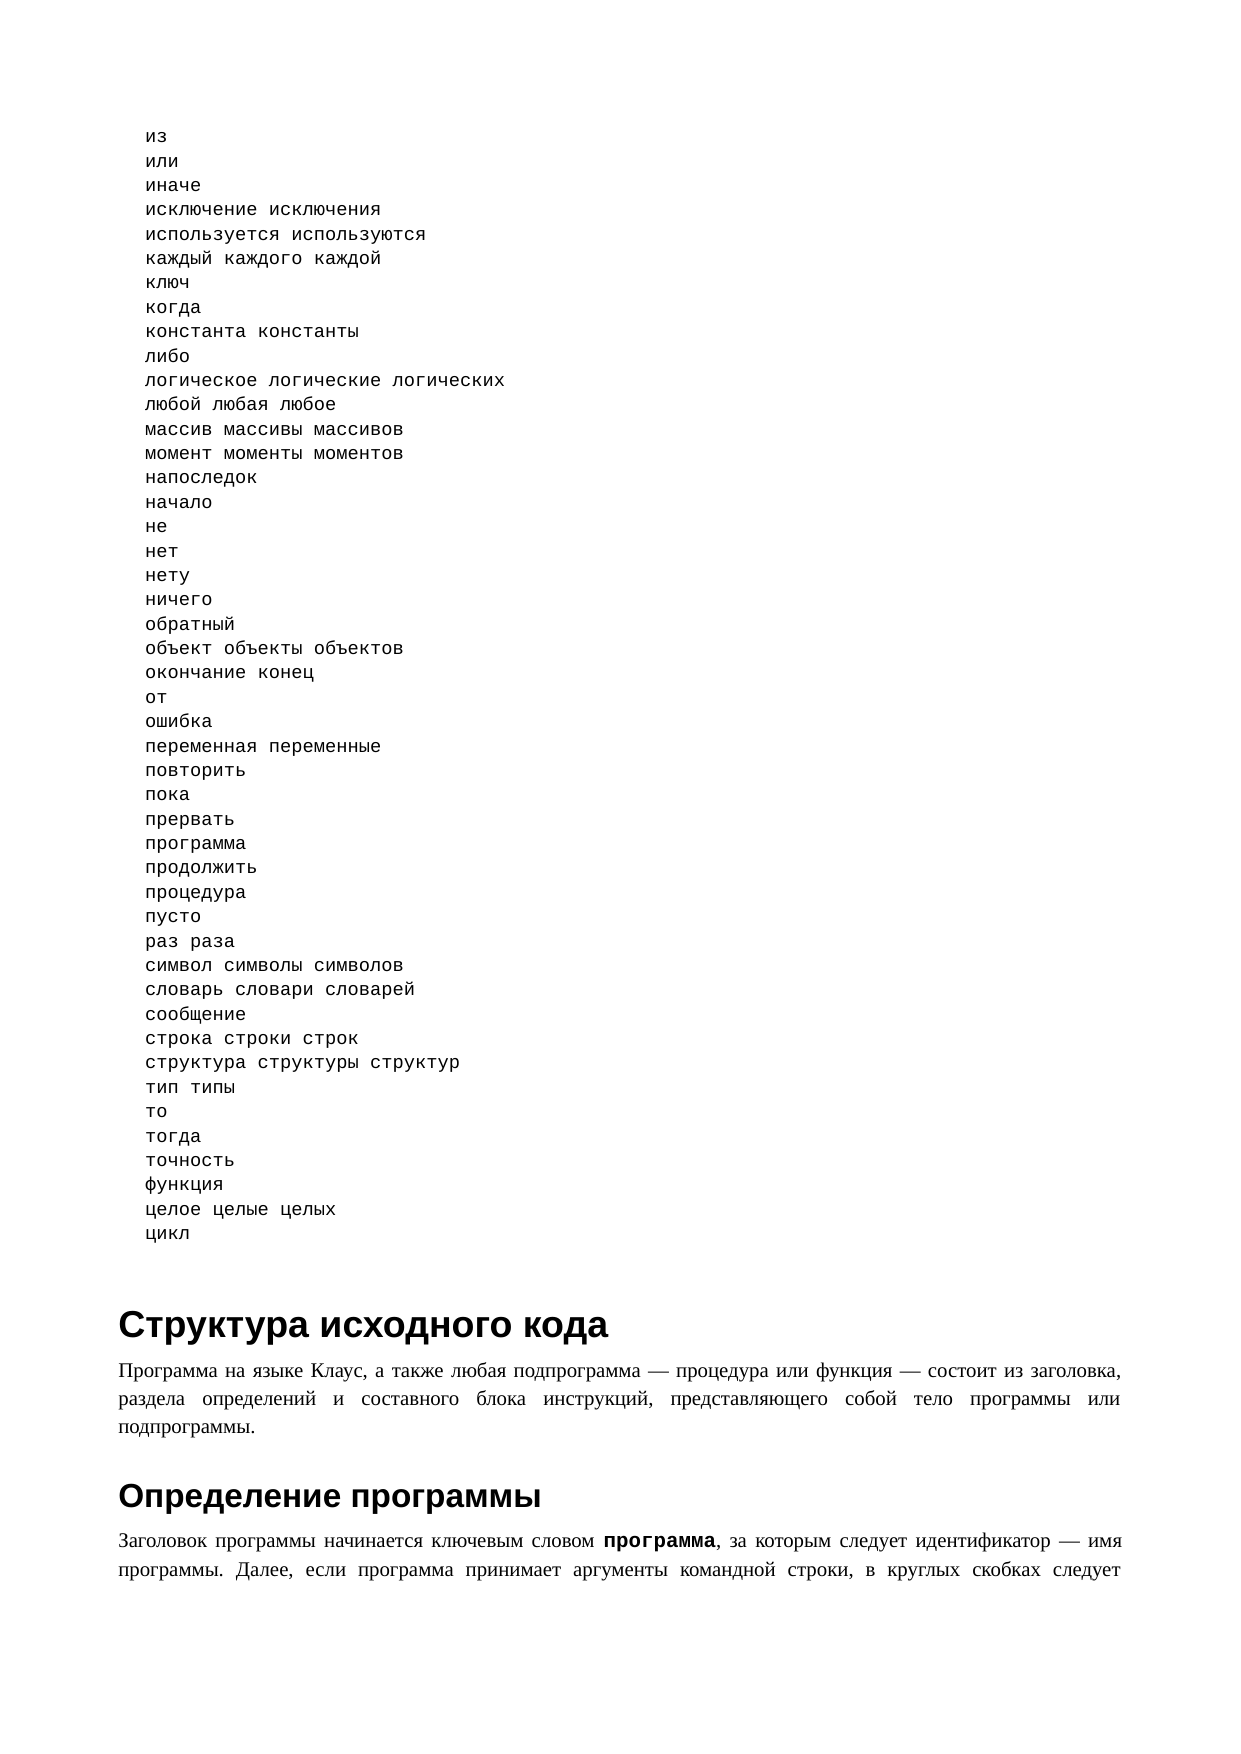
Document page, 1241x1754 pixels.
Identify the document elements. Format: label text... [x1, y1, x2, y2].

text функция [136, 1166, 1104, 1191]
text окончание конец [136, 654, 1104, 679]
text Программа на языке Клаус, а также любая подпрограмма — процедура или функция — состоит из заголовка, раздела определений и составного блока инструкций, представляющего собой тело программы или подпрограммы. [118, 1358, 1122, 1438]
text программа [136, 825, 1104, 849]
text любой любая любое [136, 386, 1104, 411]
text используется используются [136, 216, 1104, 240]
text из [136, 118, 1104, 142]
text тогда [136, 1117, 1104, 1142]
text раз раза [136, 922, 1104, 947]
text точность [136, 1142, 1104, 1166]
text константа константы [136, 313, 1104, 337]
text строка строки строк [136, 1020, 1104, 1044]
subtitle Структура исходного кода [118, 1303, 1122, 1346]
text символ символы символов [136, 947, 1104, 971]
text либо [136, 337, 1104, 362]
text словарь словари словарей [136, 971, 1104, 996]
text или [136, 142, 1104, 167]
text пока [136, 776, 1104, 801]
text каждый каждого каждой [136, 240, 1104, 264]
text иначе [136, 167, 1104, 191]
text обратный [136, 606, 1104, 630]
text структура структуры структур [136, 1044, 1104, 1069]
text ключ [136, 264, 1104, 289]
text переменная переменные [136, 727, 1104, 752]
text нету [136, 557, 1104, 581]
text момент моменты моментов [136, 435, 1104, 459]
text процедура [136, 874, 1104, 898]
text повторить [136, 752, 1104, 776]
text начало [136, 484, 1104, 508]
text ошибка [136, 703, 1104, 727]
text логическое логические логических [136, 362, 1104, 386]
text от [136, 679, 1104, 703]
text прервать [136, 801, 1104, 825]
text то [136, 1093, 1104, 1117]
text когда [136, 289, 1104, 313]
text объект объекты объектов [136, 630, 1104, 654]
text целое целые целых [136, 1191, 1104, 1215]
subtitle Определение программы [118, 1477, 1122, 1515]
text Заголовок программы начинается ключевым словом программа, за которым следует идентификатор — имя программы. Далее, если программа принимает аргументы командной строки, в круглых скобках следует [118, 1527, 1122, 1581]
text тип типы [136, 1069, 1104, 1093]
text пусто [136, 898, 1104, 922]
text массив массивы массивов [136, 411, 1104, 435]
text исключение исключения [136, 191, 1104, 216]
text сообщение [136, 996, 1104, 1020]
text нет [136, 532, 1104, 557]
text напоследок [136, 459, 1104, 484]
text не [136, 508, 1104, 532]
text цикл [136, 1215, 1104, 1254]
text ничего [136, 581, 1104, 606]
text продолжить [136, 849, 1104, 874]
